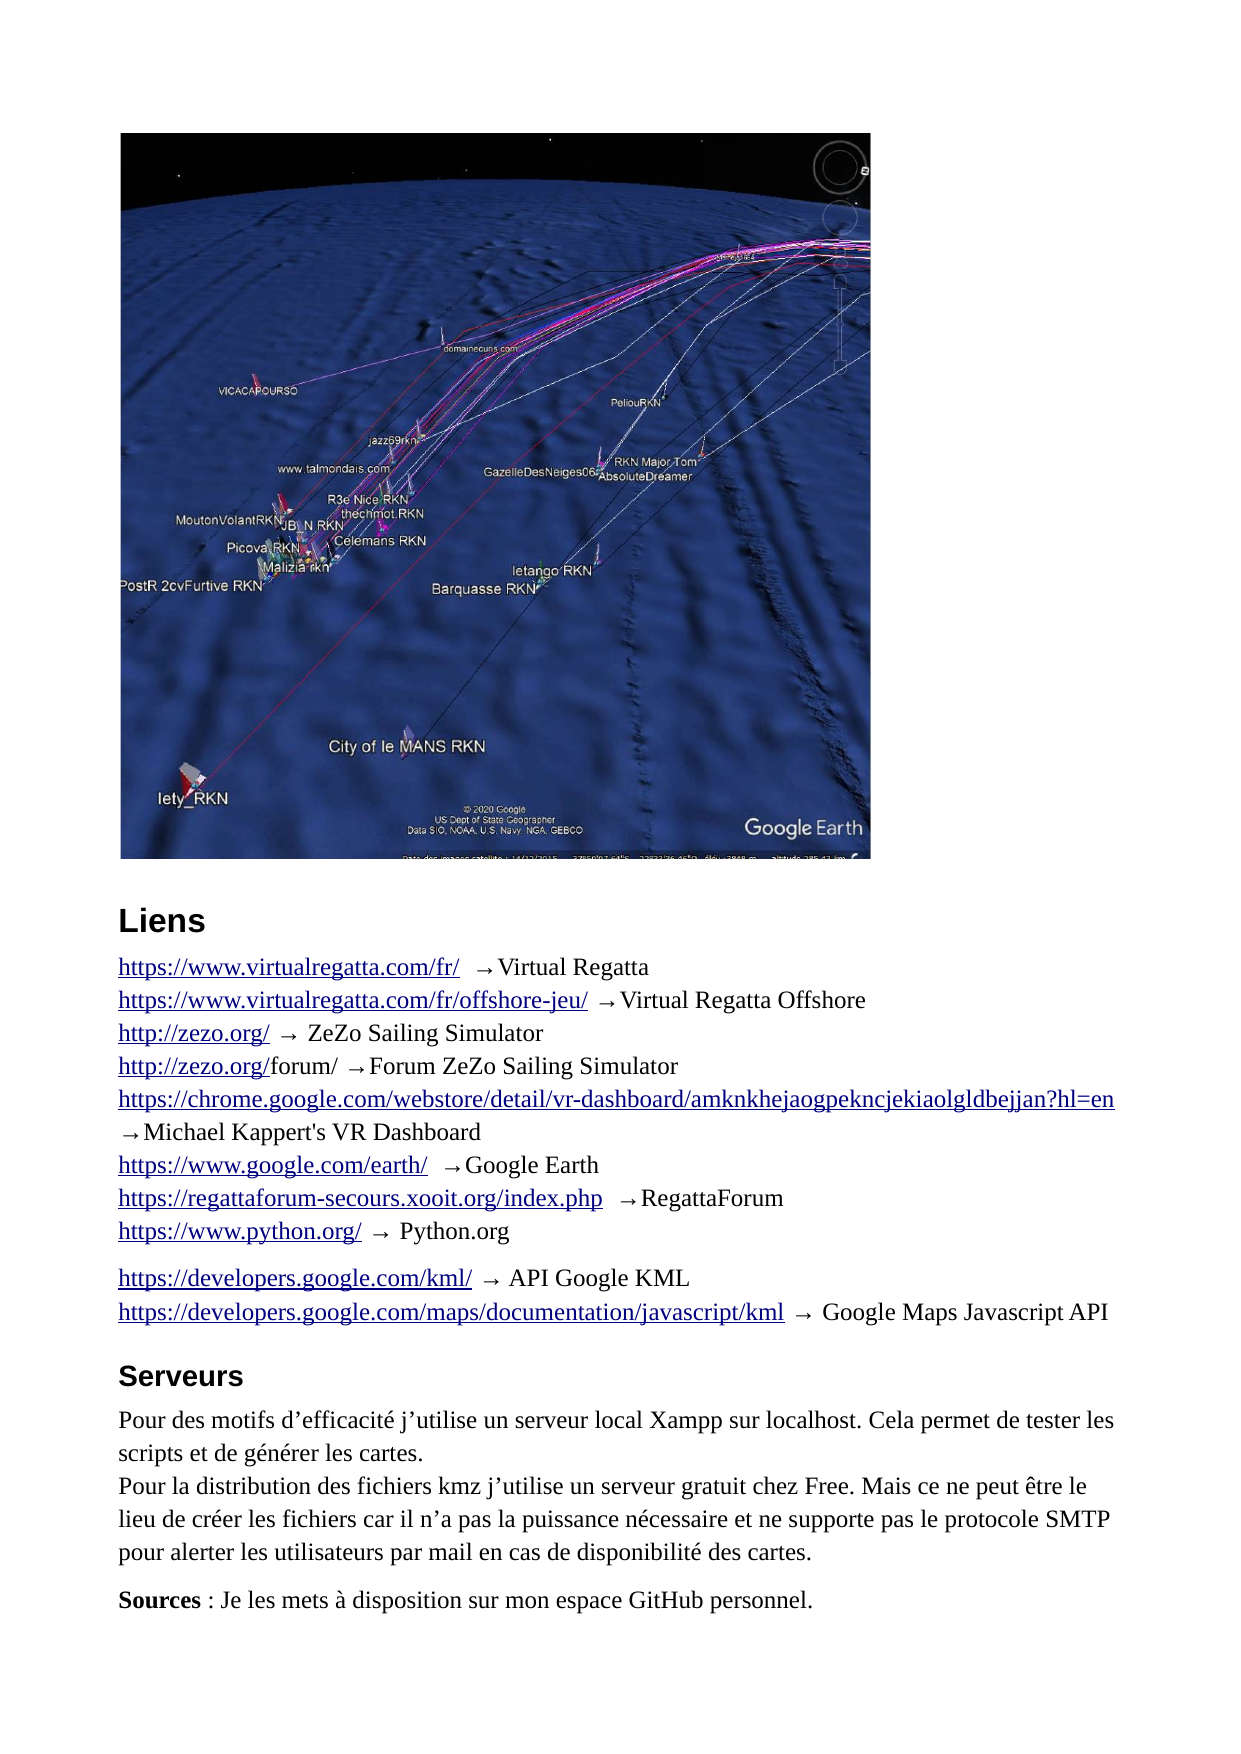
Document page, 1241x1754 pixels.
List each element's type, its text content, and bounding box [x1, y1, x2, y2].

text https://www.virtualregatta.com/fr/ →Virtual Regatta https://www.virtualregatta.com/fr/offshore-jeu/ →Virtual Regatta Offshore http://zezo.org/ → ZeZo Sailing Simulator http://zezo.org/forum/ →Forum ZeZo Sailing Simulator https://chrome.google.com/webstore/detail/vr-dashboard/amknkhejaogpekncjekiaolgldbejjan?hl=en →Michael Kappert's VR Dashboard https://www.google.com/earth/ →Google Earth https://regattaforum-secours.xooit.org/index.php →RegattaForum https://www.python.org/ → Python.org [118, 952, 1122, 1245]
text Sources : Je les mets à disposition sur mon espace GitHub personnel. [118, 1585, 1122, 1613]
subtitle Serveurs [118, 1359, 1122, 1392]
text Pour des motifs d’efficacité j’utilise un serveur local Xampp sur localhost. Cela permet de tester les scripts et de générer les cartes. Pour la distribution des fichiers kmz j’utilise un serveur gratuit chez Free. Mais ce ne peut être le lieu de créer les fichiers car il n’a pas la puissance nécessaire et ne supporte pas le protocole SMTP pour alerter les utilisateurs par mail en cas de disponibilité des cartes. [118, 1405, 1122, 1566]
text https://developers.google.com/kml/ → API Google KML https://developers.google.com/maps/documentation/javascript/kml → Google Maps Javascript API [118, 1263, 1122, 1325]
subtitle Liens [118, 901, 1122, 939]
picture [120, 133, 871, 859]
